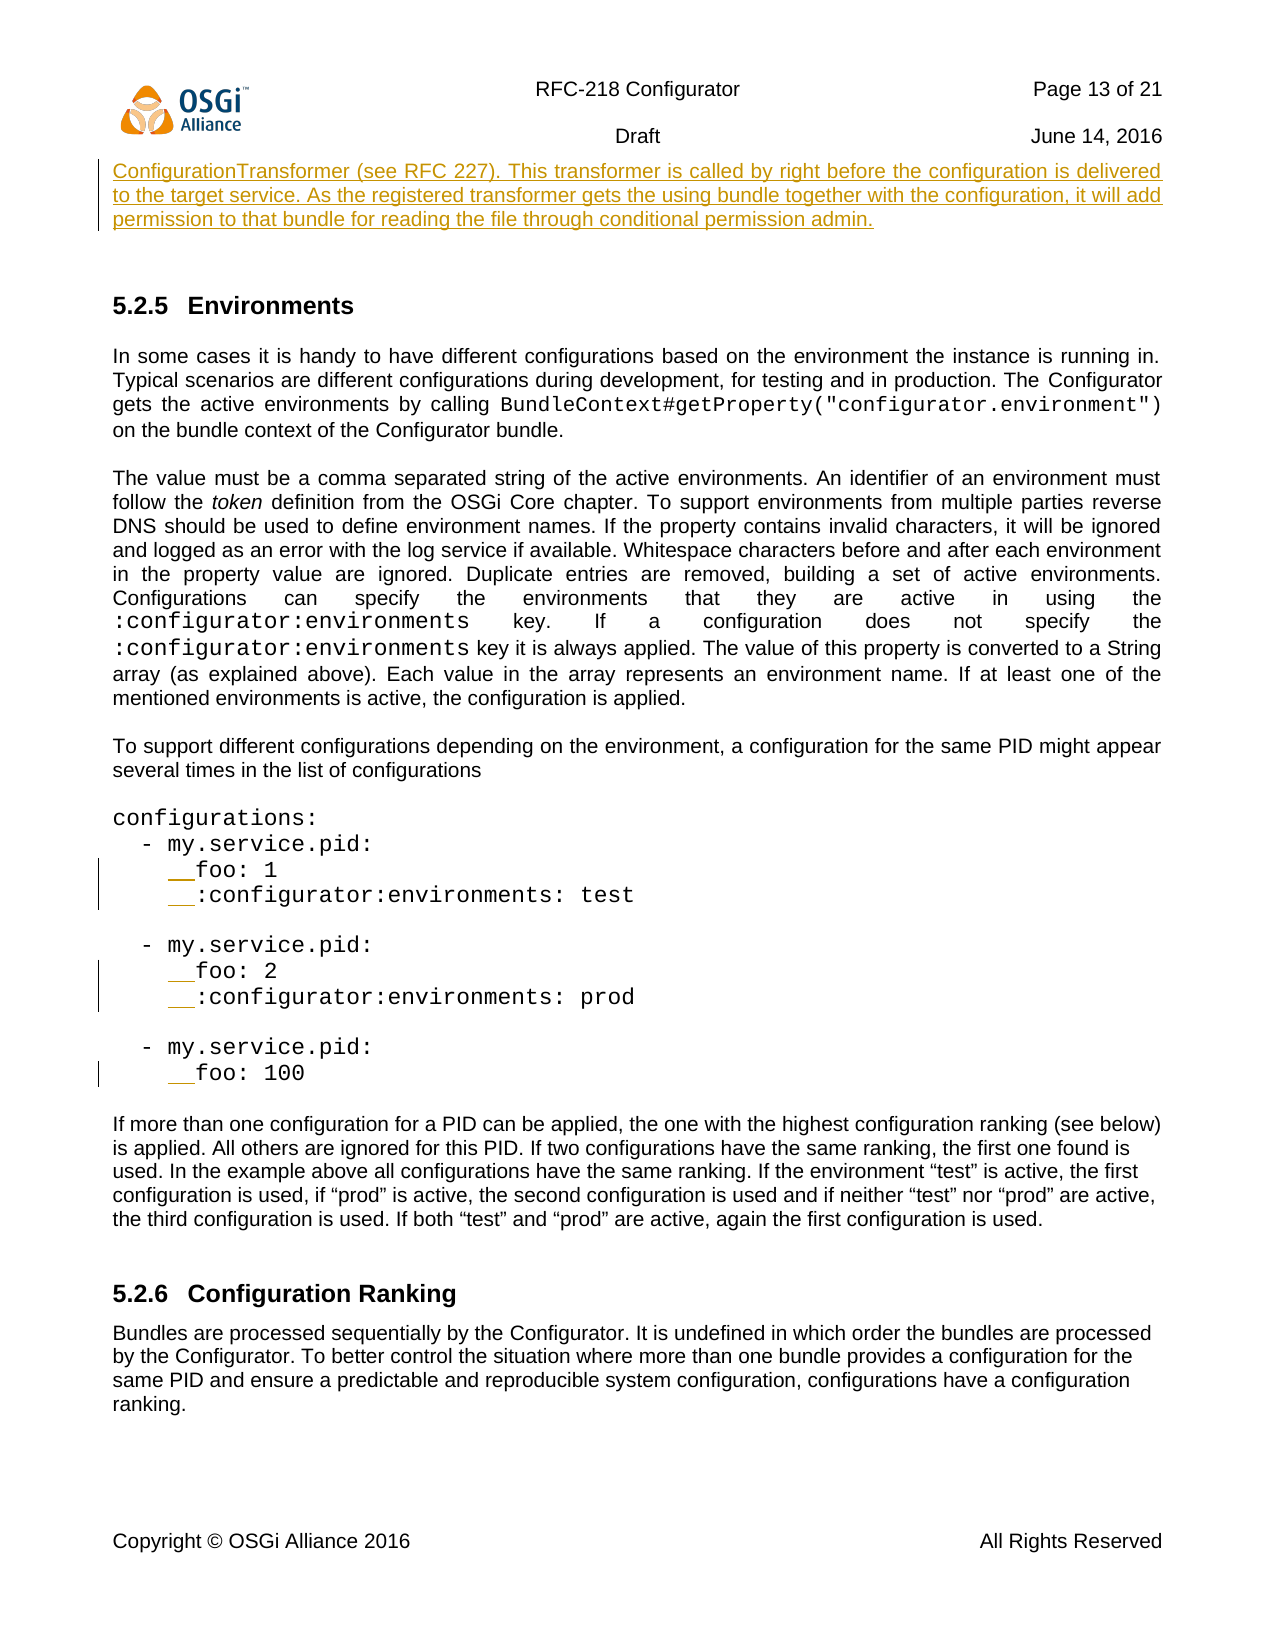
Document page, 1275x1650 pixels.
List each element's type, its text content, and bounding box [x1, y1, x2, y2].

text If more than one configuration for a PID can be applied, the one with the highest configuration ranking (see below) is applied. All others are ignored for this PID. If two configurations have the same ranking, the first one found is used. In the example above all configurations have the same ranking. If the environment “test” is active, the first configuration is used, if “prod” is active, the second configuration is used and if neither “test” nor “prod” are active, the third configuration is used. If both “test” and “prod” are active, again the first configuration is used. [112, 1111, 1162, 1255]
text In some cases it is handy to have different configurations based on the environment the instance is running in. Typical scenarios are different configurations during development, for testing and in production. The Configurator gets the active environments by calling BundleContext#getProperty("configurator.environment") on the bundle context of the Configurator bundle. [112, 344, 1162, 442]
text to the target service. As the registered transformer gets the using bundle together with the configuration, it will add [112, 181, 1162, 204]
text permission to that bundle for reading the file through conditional permission admin. [112, 205, 1162, 231]
text The value must be a comma separated string of the active environments. An identifier of an environment must follow the token definition from the OSGi Core chapter. To support environments from multiple parties reverse DNS should be used to define environment names. If the property contains invalid characters, it will be ignored and logged as an error with the log service if available. Whitespace characters before and after each environment in the property value are ignored. Duplicate entries are removed, building a set of active environments. Configurations can specify the environments that they are active in using the :configurator:environments key. If a configuration does not specify the :configurator:environments key it is always applied. The value of this property is converted to a String array (as explained above). Each value in the array represents an environment name. If at least one of the mentioned environments is active, the configuration is applied. [112, 466, 1162, 710]
text To support different configurations depending on the environment, a configuration for the same PID might appear several times in the list of configurations [112, 734, 1162, 782]
text configurations: - my.service.pid: foo: 1 :configurator:environments: test [112, 806, 1162, 910]
text - my.service.pid: foo: 2 :configurator:environments: prod [112, 934, 1162, 1036]
subtitle Environments [112, 291, 1162, 320]
text Bundles are processed sequentially by the Configurator. It is undefined in which order the bundles are processed by the Configurator. To better control the situation where more than one bundle provides a configuration for the same PID and ensure a predictable and reproducible system configuration, configurations have a configuration ranking. [112, 1320, 1162, 1416]
picture [113, 78, 257, 142]
text - my.service.pid: foo: 100 [112, 1036, 1162, 1111]
text ConfigurationTransformer (see RFC 227). This transformer is called by right before the configuration is delivered [112, 159, 1162, 180]
subtitle Configuration Ranking [112, 1279, 1162, 1308]
